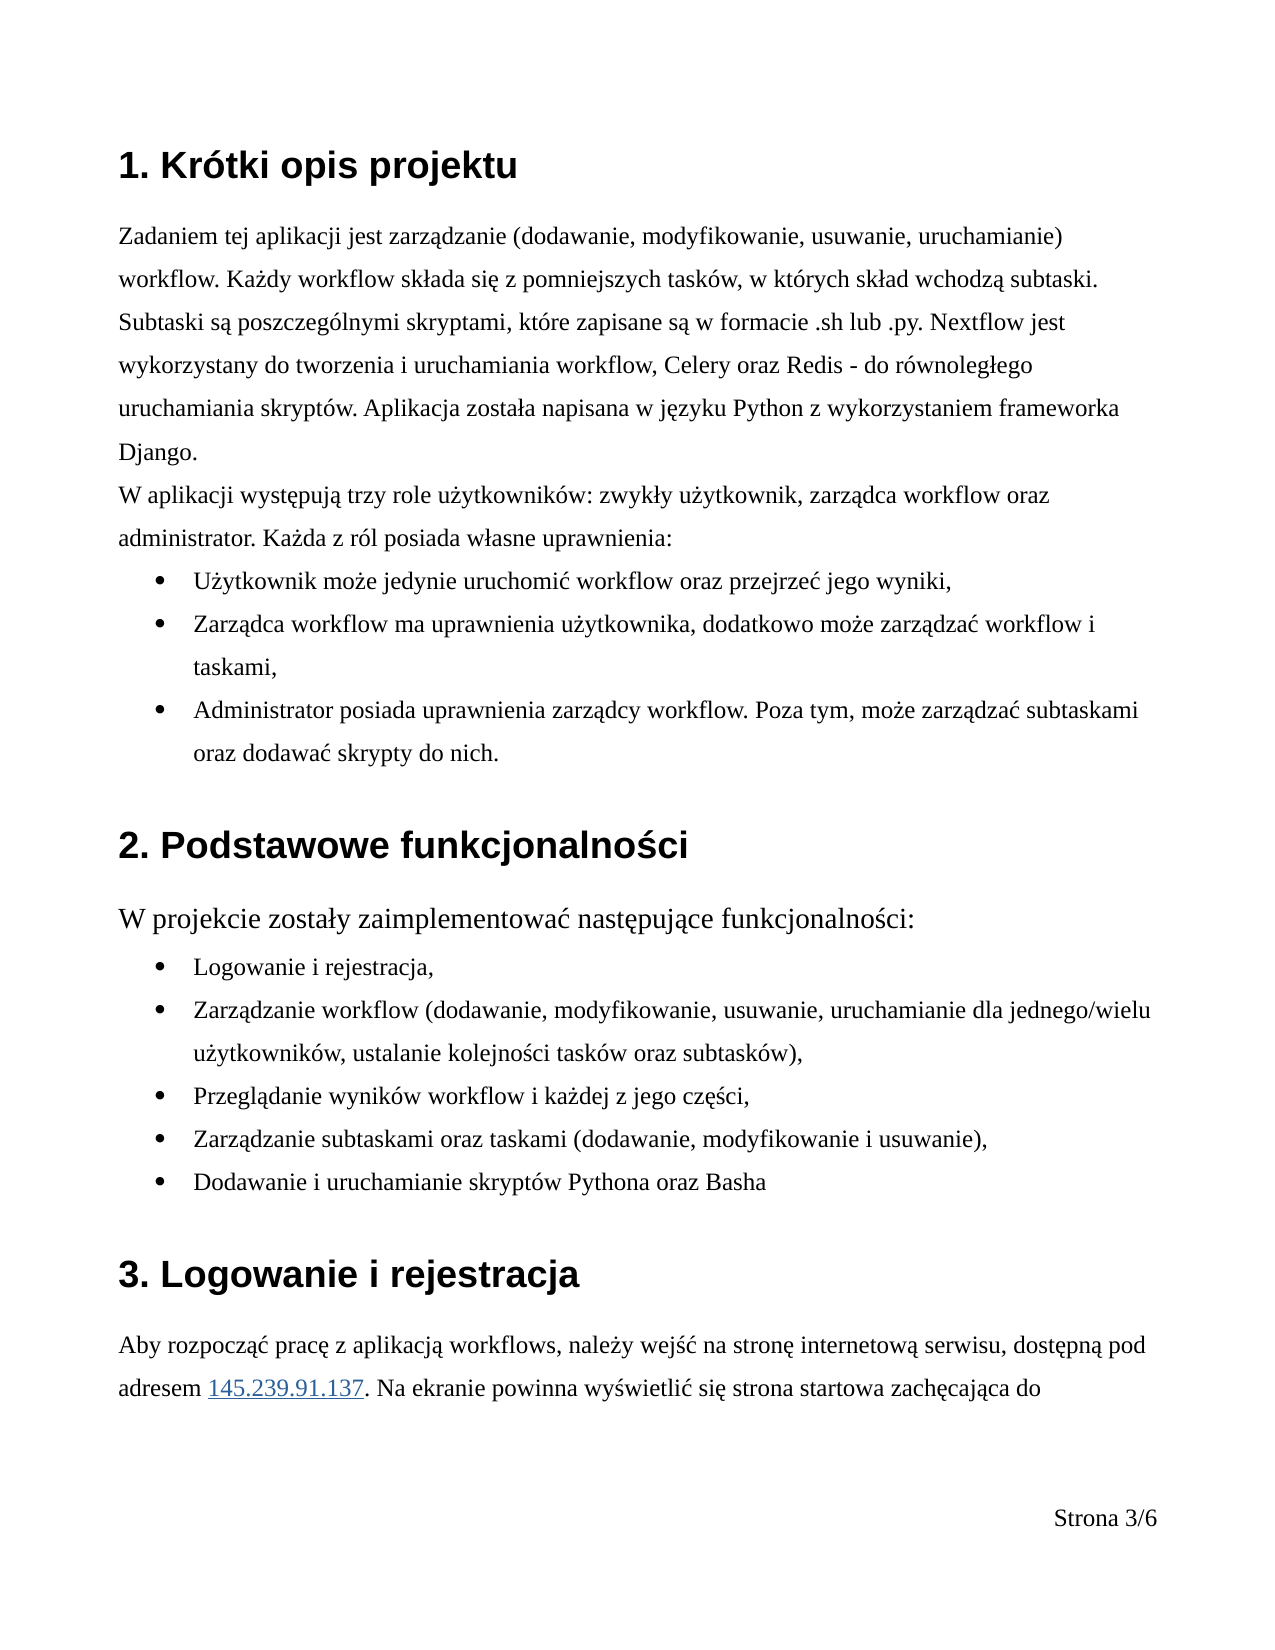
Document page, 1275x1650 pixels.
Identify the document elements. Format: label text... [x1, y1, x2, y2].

list Logowanie i rejestracja, [156, 952, 1157, 980]
subtitle 3. Logowanie i rejestracja [118, 1252, 1157, 1296]
subtitle 2. Podstawowe funkcjonalności [118, 823, 1157, 867]
text W projekcie zostały zaimplementować następujące funkcjonalności: [118, 901, 1157, 935]
text Aby rozpocząć pracę z aplikacją workflows, należy wejść na stronę internetową serwisu, dostępną pod adresem 145.239.91.137. Na ekranie powinna wyświetlić się strona startowa zachęcająca do [118, 1330, 1157, 1402]
list Dodawanie i uruchamianie skryptów Pythona oraz Basha [156, 1167, 1157, 1196]
list Zarządzanie subtaskami oraz taskami (dodawanie, modyfikowanie i usuwanie), [156, 1124, 1157, 1153]
list Zarządzanie workflow (dodawanie, modyfikowanie, usuwanie, uruchamianie dla jednego/wielu użytkowników, ustalanie kolejności tasków oraz subtasków), [156, 995, 1157, 1067]
list Użytkownik może jedynie uruchomić workflow oraz przejrzeć jego wyniki, [156, 566, 1157, 595]
list Przeglądanie wyników workflow i każdej z jego części, [156, 1081, 1157, 1110]
text Zadaniem tej aplikacji jest zarządzanie (dodawanie, modyfikowanie, usuwanie, uruchamianie) workflow. Każdy workflow składa się z pomniejszych tasków, w których skład wchodzą subtaski. Subtaski są poszczególnymi skryptami, które zapisane są w formacie .sh lub .py. Nextflow jest wykorzystany do tworzenia i uruchamiania workflow, Celery oraz Redis - do równoległego uruchamiania skryptów. Aplikacja została napisana w języku Python z wykorzystaniem frameworka Django. [118, 221, 1157, 465]
list Zarządca workflow ma uprawnienia użytkownika, dodatkowo może zarządzać workflow i taskami, [156, 609, 1157, 681]
subtitle 1. Krótki opis projektu [118, 143, 1157, 187]
list Administrator posiada uprawnienia zarządcy workflow. Poza tym, może zarządzać subtaskami oraz dodawać skrypty do nich. [156, 695, 1157, 767]
text W aplikacji występują trzy role użytkowników: zwykły użytkownik, zarządca workflow oraz administrator. Każda z ról posiada własne uprawnienia: [118, 480, 1157, 552]
